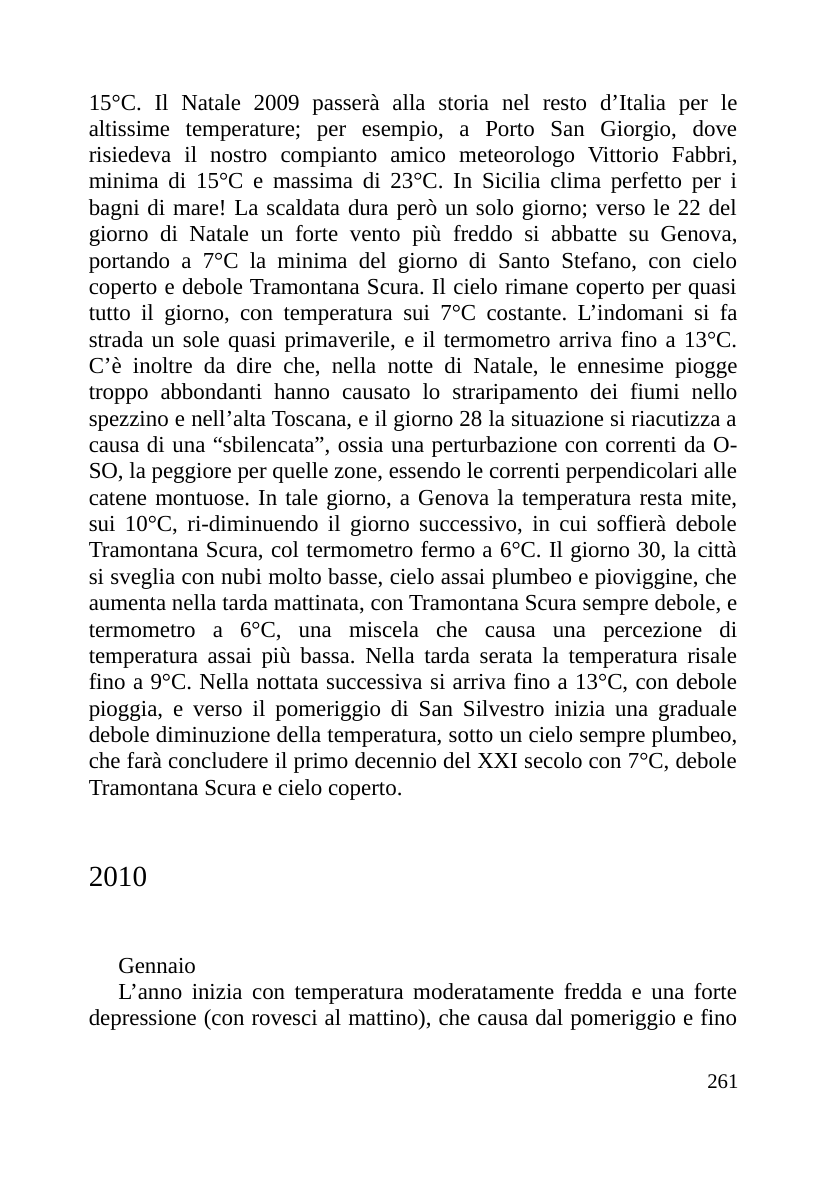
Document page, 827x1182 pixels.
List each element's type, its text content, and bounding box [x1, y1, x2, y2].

subtitle 2010 [88, 859, 738, 893]
text Gennaio [88, 952, 738, 978]
text 15°C. Il Natale 2009 passerà alla storia nel resto d’Italia per le altissime temperature; per esempio, a Porto San Giorgio, dove risiedeva il nostro compianto amico meteorologo Vittorio Fabbri, minima di 15°C e massima di 23°C. In Sicilia clima perfetto per i bagni di mare! La scaldata dura però un solo giorno; verso le 22 del giorno di Natale un forte vento più freddo si abbatte su Genova, portando a 7°C la minima del giorno di Santo Stefano, con cielo coperto e debole Tramontana Scura. Il cielo rimane coperto per quasi tutto il giorno, con temperatura sui 7°C costante. L’indomani si fa strada un sole quasi primaverile, e il termometro arriva fino a 13°C. C’è inoltre da dire che, nella notte di Natale, le ennesime piogge troppo abbondanti hanno causato lo straripamento dei fiumi nello spezzino e nell’alta Toscana, e il giorno 28 la situazione si riacutizza a causa di una “sbilencata”, ossia una perturbazione con correnti da O-SO, la peggiore per quelle zone, essendo le correnti perpendicolari alle catene montuose. In tale giorno, a Genova la temperatura resta mite, sui 10°C, ri-diminuendo il giorno successivo, in cui soffierà debole Tramontana Scura, col termometro fermo a 6°C. Il giorno 30, la città si sveglia con nubi molto basse, cielo assai plumbeo e pioviggine, che aumenta nella tarda mattinata, con Tramontana Scura sempre debole, e termometro a 6°C, una miscela che causa una percezione di temperatura assai più bassa. Nella tarda serata la temperatura risale fino a 9°C. Nella nottata successiva si arriva fino a 13°C, con debole pioggia, e verso il pomeriggio di San Silvestro inizia una graduale debole diminuzione della temperatura, sotto un cielo sempre plumbeo, che farà concludere il primo decennio del XXI secolo con 7°C, debole Tramontana Scura e cielo coperto. [88, 88, 738, 800]
text L’anno inizia con temperatura moderatamente fredda e una forte depressione (con rovesci al mattino), che causa dal pomeriggio e fino [88, 978, 738, 1031]
